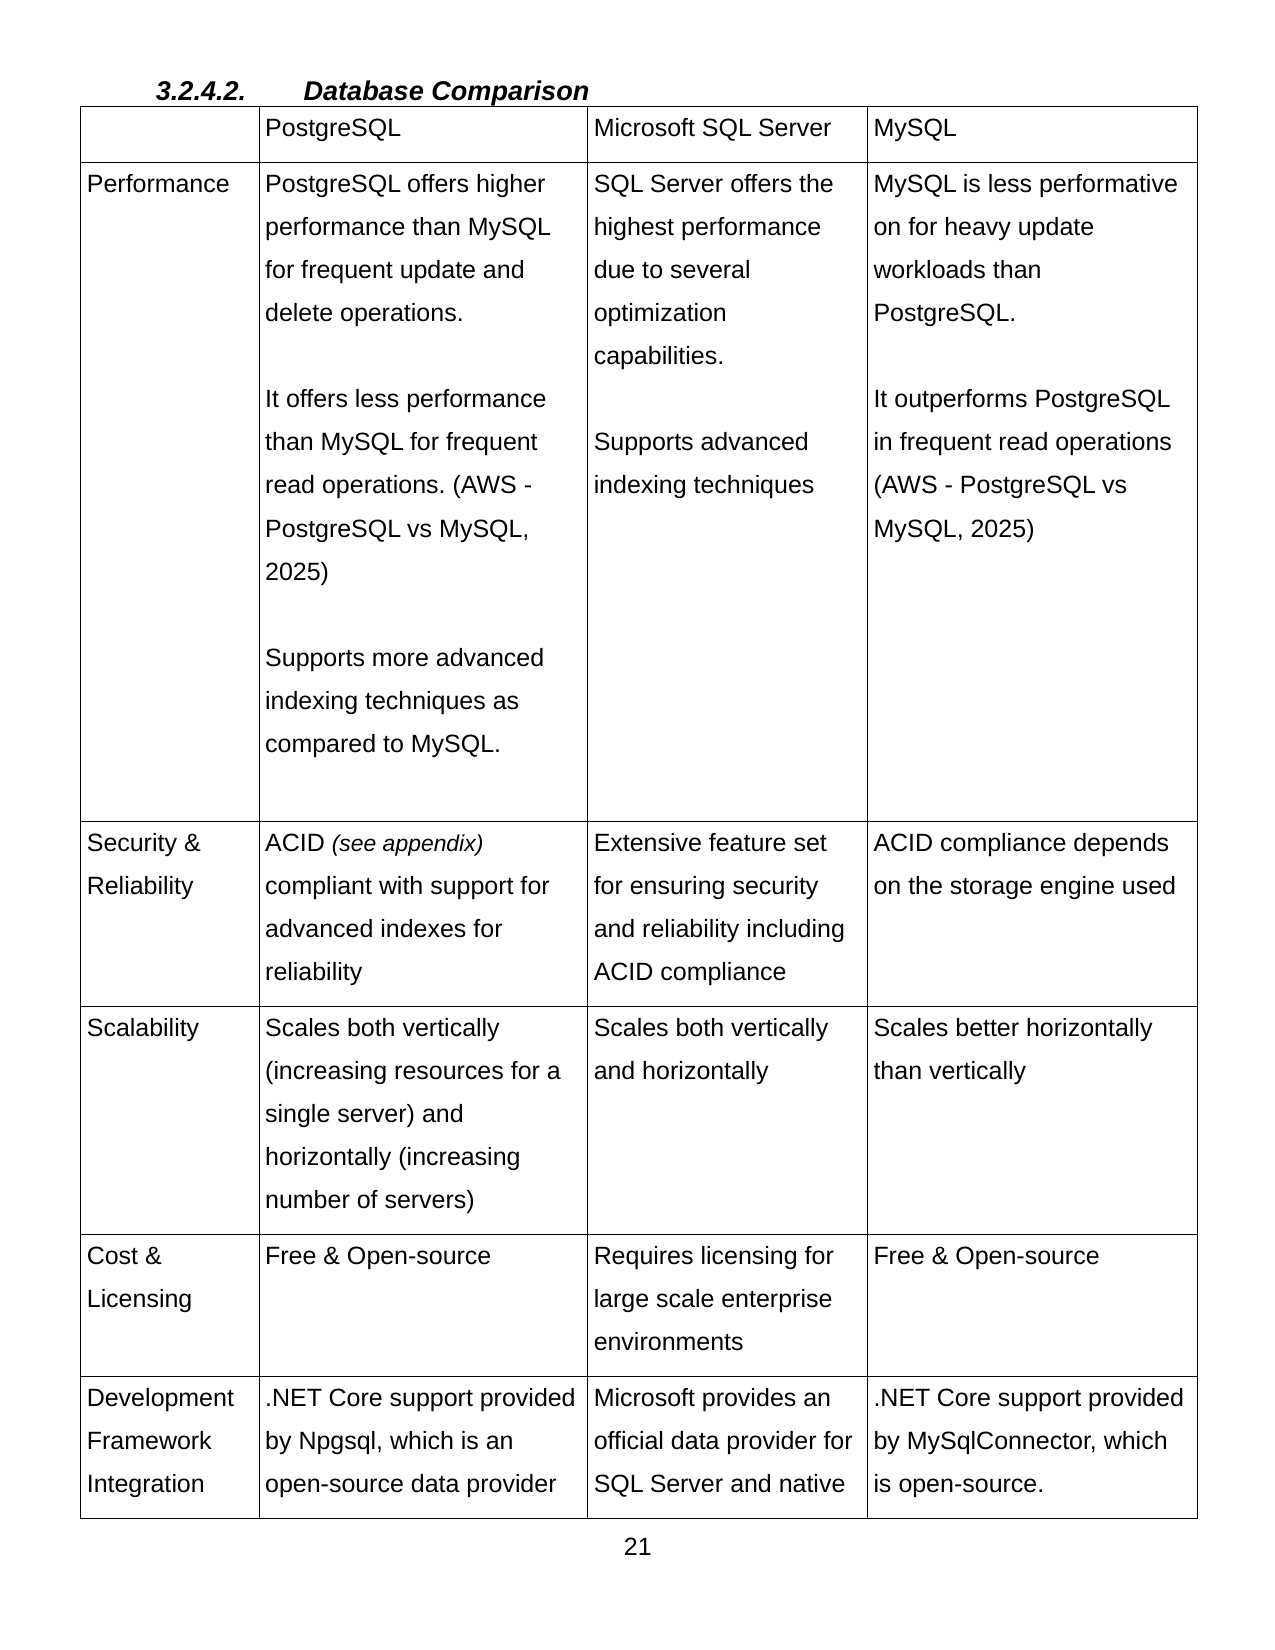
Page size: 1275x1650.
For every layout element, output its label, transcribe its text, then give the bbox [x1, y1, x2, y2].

table_cell .NET Core support provided by Npgsql, which is an open-source data provider [260, 1377, 587, 1517]
table_cell Extensive feature set for ensuring security and reliability including ACID compliance [588, 822, 867, 1006]
table_cell MySQL is less performative on for heavy update workloads than PostgreSQL. It outperforms PostgreSQL in frequent read operations (AWS - PostgreSQL vs MySQL, 2025) [868, 163, 1197, 821]
table_cell Scales better horizontally than vertically [868, 1007, 1197, 1234]
table_cell Requires licensing for large scale enterprise environments [588, 1235, 867, 1376]
table_header Microsoft SQL Server [588, 107, 867, 162]
table_cell ACID compliance depends on the storage engine used [868, 822, 1197, 1006]
table_cell Cost & Licensing [81, 1235, 259, 1376]
table_cell SQL Server offers the highest performance due to several optimization capabilities. Supports advanced indexing techniques [588, 163, 867, 821]
table_cell PostgreSQL offers higher performance than MySQL for frequent update and delete operations. It offers less performance than MySQL for frequent read operations. (AWS - PostgreSQL vs MySQL, 2025) Supports more advanced indexing techniques as compared to MySQL. [260, 163, 587, 821]
table_header PostgreSQL [260, 107, 587, 162]
table_header MySQL [868, 107, 1197, 162]
table_cell Free & Open-source [260, 1235, 587, 1376]
table_cell Microsoft provides an official data provider for SQL Server and native [588, 1377, 867, 1517]
table_cell Scales both vertically (increasing resources for a single server) and horizontally (increasing number of servers) [260, 1007, 587, 1234]
table_cell Scales both vertically and horizontally [588, 1007, 867, 1234]
subtitle Database Comparison [156, 75, 1157, 106]
table_cell Performance [81, 163, 259, 821]
table_cell Free & Open-source [868, 1235, 1197, 1376]
table_cell ACID (see appendix) compliant with support for advanced indexes for reliability [260, 822, 587, 1006]
table_cell Development Framework Integration [81, 1377, 259, 1517]
table_cell Security & Reliability [81, 822, 259, 1006]
table_cell .NET Core support provided by MySqlConnector, which is open-source. [868, 1377, 1197, 1517]
table_cell Scalability [81, 1007, 259, 1234]
table_header [81, 107, 259, 162]
